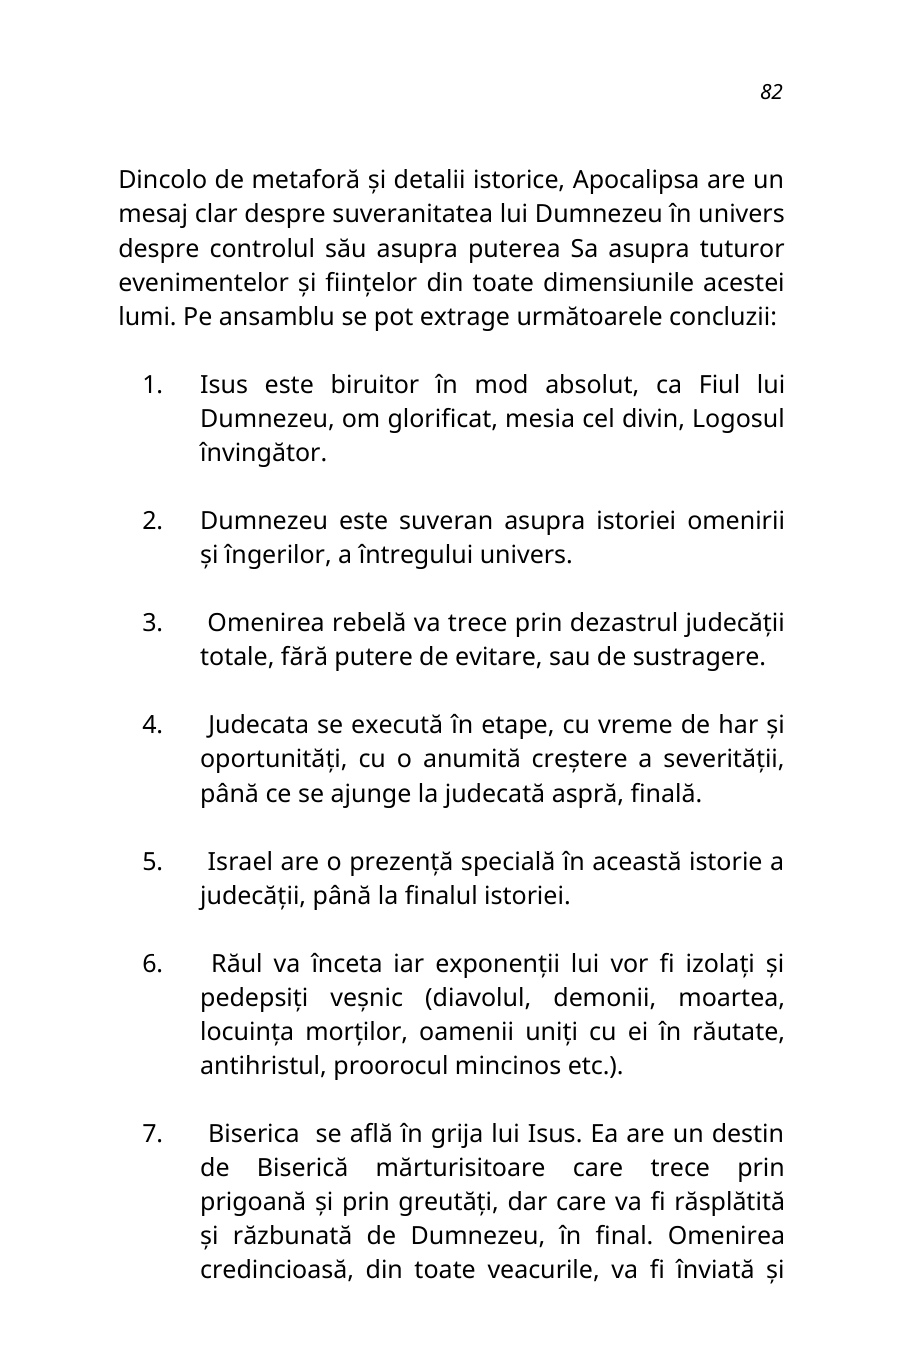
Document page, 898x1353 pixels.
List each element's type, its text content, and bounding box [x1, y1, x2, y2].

list Biserica se află în grija lui Isus. Ea are un destin de Biserică mărturisitoare care trece prin prigoană şi prin greutăţi, dar care va fi răsplătită şi răzbunată de Dumnezeu, în final. Omenirea credincioasă, din toate veacurile, va fi înviată şi [142, 1116, 786, 1286]
list Isus este biruitor în mod absolut, ca Fiul lui Dumnezeu, om glorificat, mesia cel divin, Logosul învingător. [142, 366, 786, 469]
list Răul va înceta iar exponenţii lui vor fi izolaţi şi pedepsiţi veşnic (diavolul, demonii, moartea, locuinţa morţilor, oamenii uniţi cu ei în răutate, antihristul, proorocul mincinos etc.). [142, 946, 786, 1082]
list Israel are o prezenţă specială în această istorie a judecăţii, până la finalul istoriei. [142, 843, 786, 911]
text Dincolo de metaforă şi detalii istorice, Apocalipsa are un mesaj clar despre suveranitatea lui Dumnezeu în univers despre controlul său asupra puterea Sa asupra tuturor evenimentelor şi fiinţelor din toate dimensiunile acestei lumi. Pe ansamblu se pot extrage următoarele concluzii: [118, 162, 786, 332]
list Dumnezeu este suveran asupra istoriei omenirii şi îngerilor, a întregului univers. [142, 503, 786, 571]
list Judecata se execută în etape, cu vreme de har şi oportunităţi, cu o anumită creştere a severităţii, până ce se ajunge la judecată aspră, finală. [142, 707, 786, 809]
list Omenirea rebelă va trece prin dezastrul judecăţii totale, fără putere de evitare, sau de sustragere. [142, 605, 786, 673]
